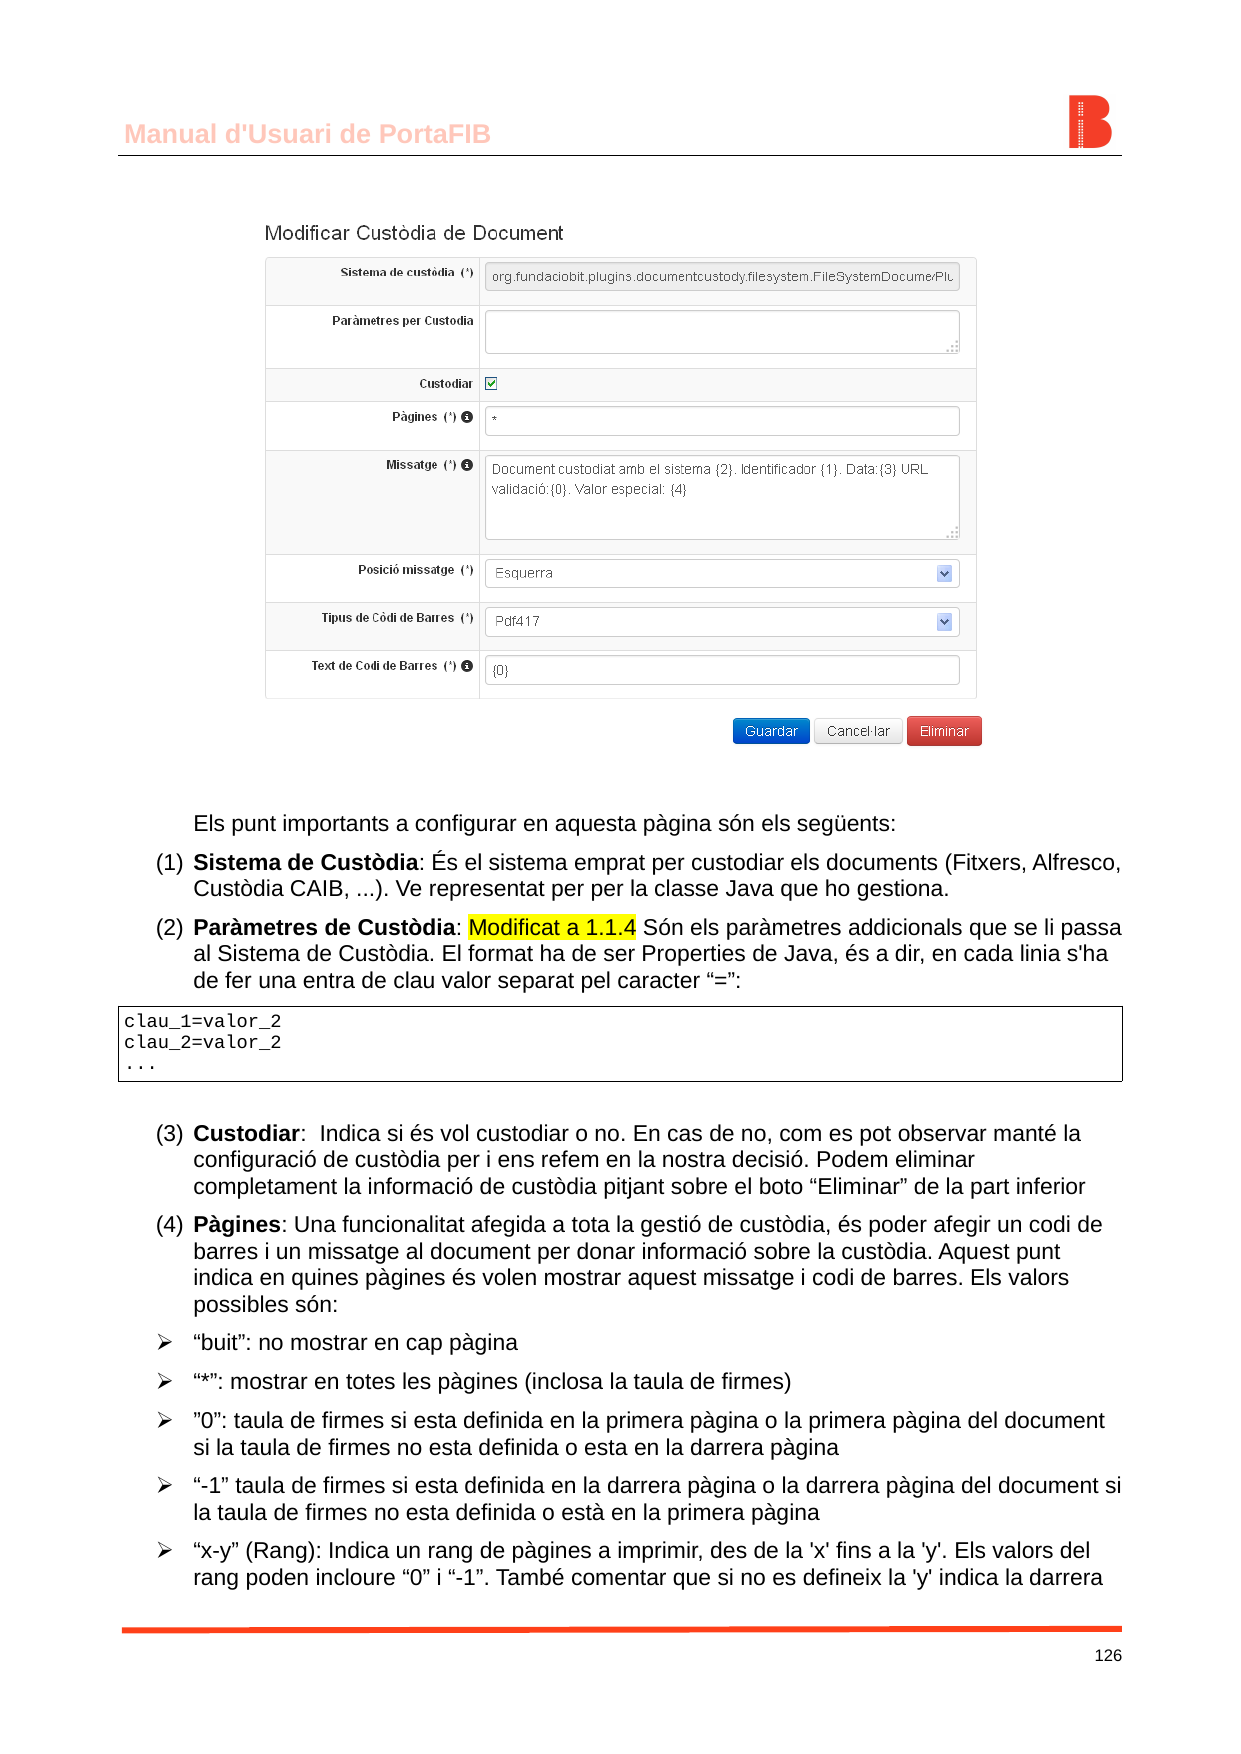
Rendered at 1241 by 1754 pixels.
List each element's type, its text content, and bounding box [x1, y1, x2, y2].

list “*”: mostrar en totes les pàgines (inclosa la taula de firmes) [156, 1368, 1122, 1394]
list “-1” taula de firmes si esta definida en la darrera pàgina o la darrera pàgina del document si la taula de firmes no esta definida o està en la primera pàgina [156, 1472, 1122, 1525]
list Paràmetres de Custòdia: Modificat a 1.1.4 Són els paràmetres addicionals que se li passa al Sistema de Custòdia. El format ha de ser Properties de Java, és a dir, en cada linia s'ha de fer una entra de clau valor separat pel caracter “=”: [156, 914, 1122, 993]
text Els punt importants a configurar en aquesta pàgina són els següents: [118, 810, 1122, 836]
list Sistema de Custòdia: És el sistema emprat per custodiar els documents (Fitxers, Alfresco, Custòdia CAIB, ...). Ve representat per per la classe Java que ho gestiona. [156, 849, 1122, 902]
list Pàgines: Una funcionalitat afegida a tota la gestió de custòdia, és poder afegir un codi de barres i un missatge al document per donar informació sobre la custòdia. Aquest punt indica en quines pàgines és volen mostrar aquest missatge i codi de barres. Els valors possibles són: [156, 1211, 1122, 1317]
list Custodiar: Indica si és vol custodiar o no. En cas de no, com es pot observar manté la configuració de custòdia per i ens refem en la nostra decisió. Podem eliminar completament la informació de custòdia pitjant sobre el boto “Eliminar” de la part inferior [156, 1120, 1122, 1199]
picture [1063, 94, 1117, 150]
list ”0”: taula de firmes si esta definida en la primera pàgina o la primera pàgina del document si la taula de firmes no esta definida o esta en la darrera pàgina [156, 1407, 1122, 1460]
list “buit”: no mostrar en cap pàgina [156, 1329, 1122, 1356]
picture [251, 215, 990, 759]
list “x-y” (Rang): Indica un rang de pàgines a imprimir, des de la 'x' fins a la 'y'. Els valors del rang poden incloure “0” i “-1”. També comentar que si no es defineix la 'y' indica la darrera [156, 1537, 1122, 1590]
table_header clau_1=valor_2 clau_2=valor_2 ... [119, 1007, 1122, 1081]
